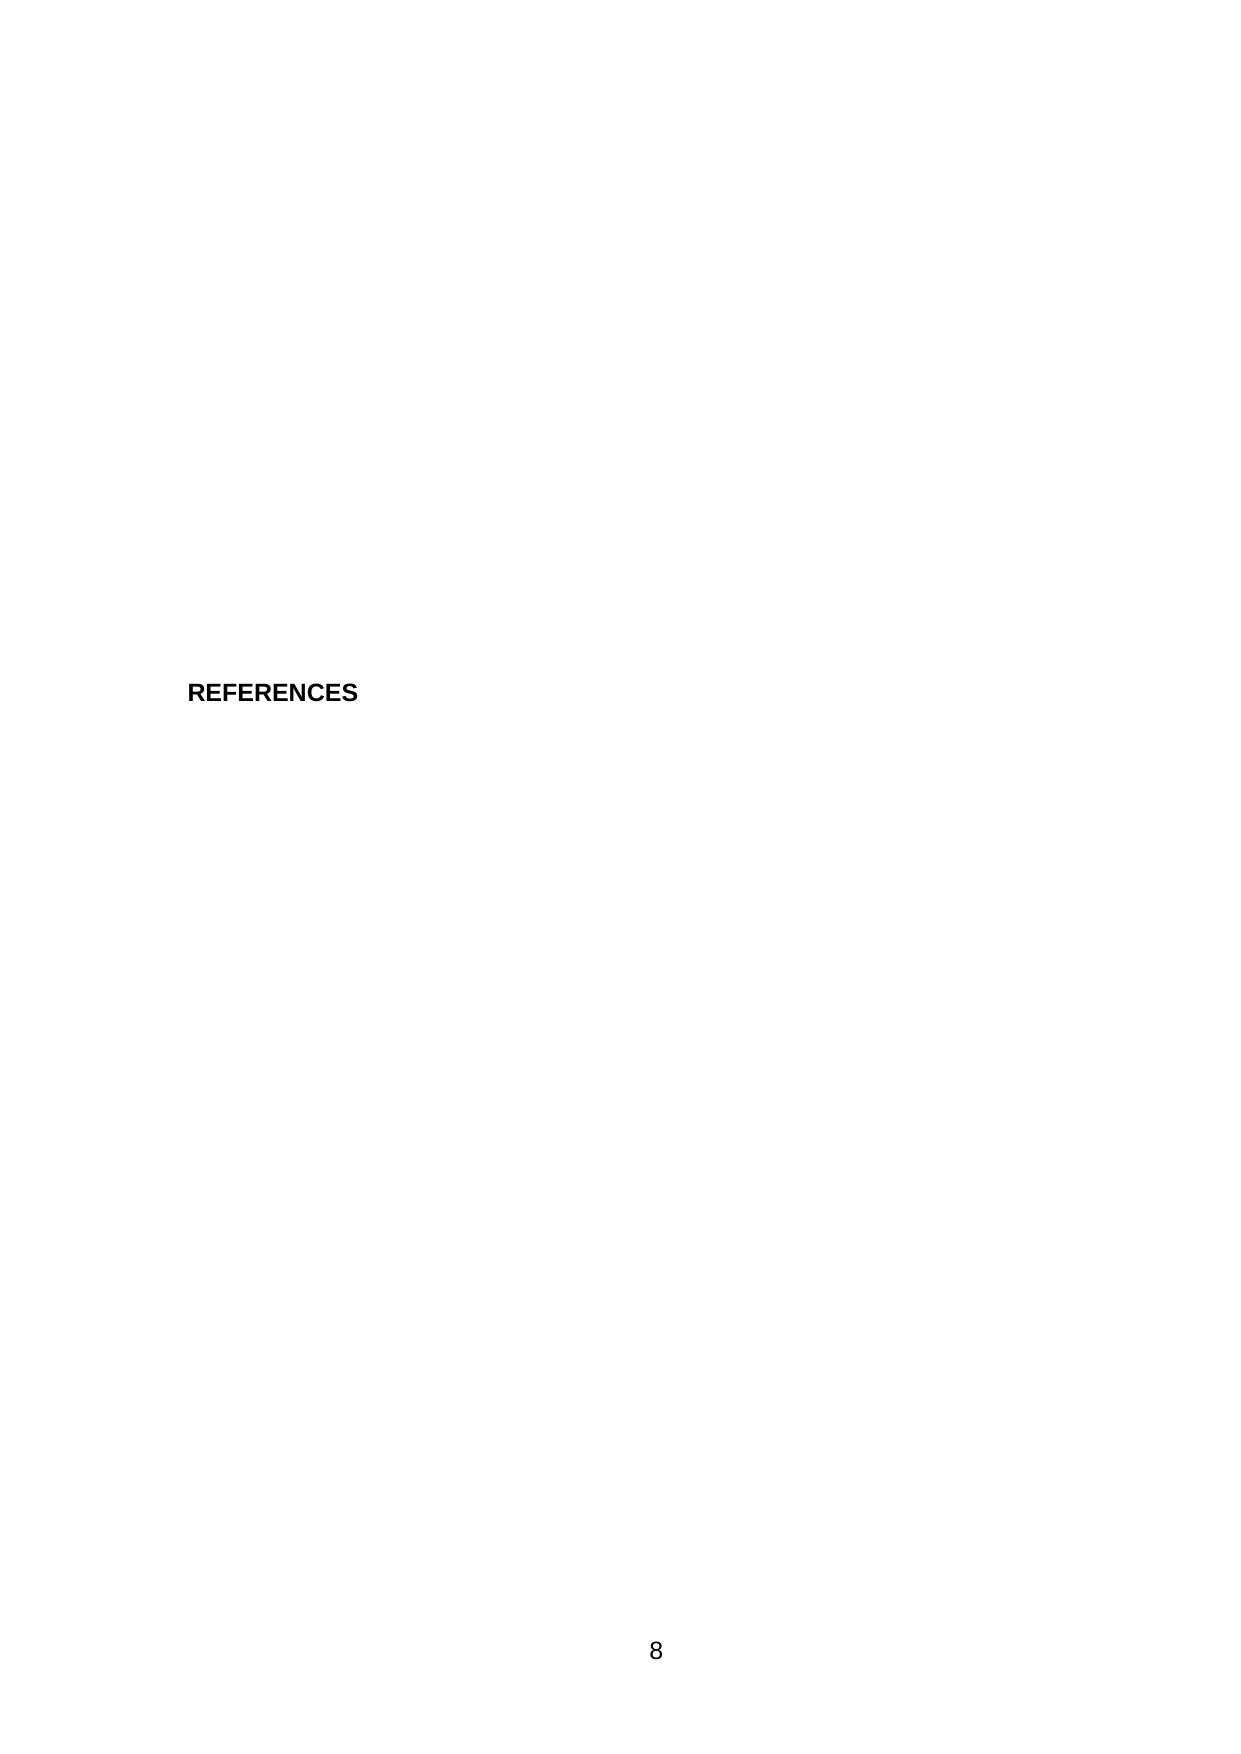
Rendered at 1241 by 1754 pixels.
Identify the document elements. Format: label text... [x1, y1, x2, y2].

text REFERENCES [187, 678, 1125, 706]
